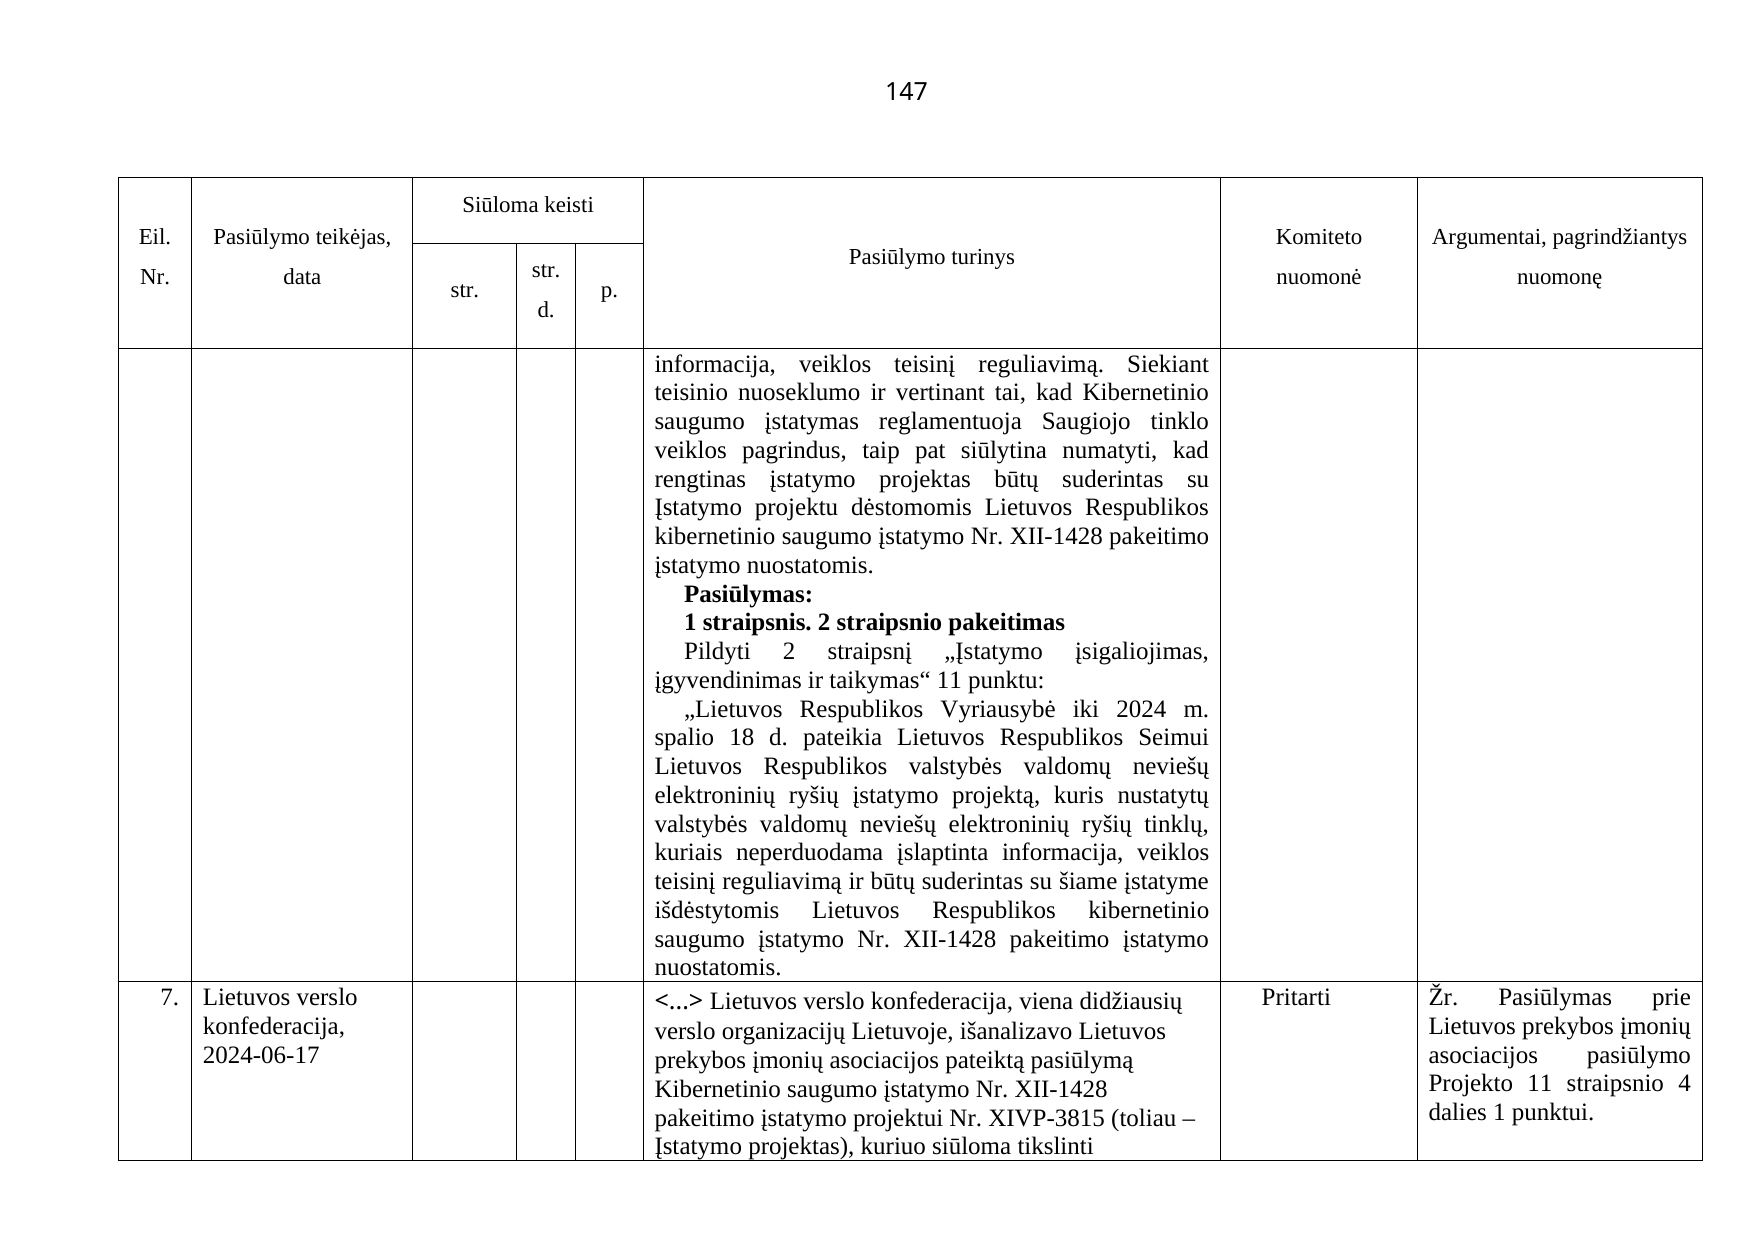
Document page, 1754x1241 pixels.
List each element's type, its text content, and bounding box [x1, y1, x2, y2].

table_cell [119, 349, 191, 981]
table_header Pasiūlymo turinys [644, 178, 1220, 348]
table_cell [1418, 349, 1702, 981]
table_cell [413, 982, 516, 1160]
table_cell [576, 349, 643, 981]
table_cell str. d. [517, 244, 575, 348]
table_cell Pritarti [1221, 982, 1417, 1160]
table_header Eil. Nr. [119, 178, 191, 348]
table_cell [192, 349, 412, 981]
table_cell [1221, 349, 1417, 981]
table_cell [517, 349, 575, 981]
table_cell str. [413, 244, 516, 348]
table_cell [576, 982, 643, 1160]
table_cell [517, 982, 575, 1160]
table_cell informacija, veiklos teisinį reguliavimą. Siekiant teisinio nuoseklumo ir vertinant tai, kad Kibernetinio saugumo įstatymas reglamentuoja Saugiojo tinklo veiklos pagrindus, taip pat siūlytina numatyti, kad rengtinas įstatymo projektas būtų suderintas su Įstatymo projektu dėstomomis Lietuvos Respublikos kibernetinio saugumo įstatymo Nr. XII-1428 pakeitimo įstatymo nuostatomis. Pasiūlymas: 1 straipsnis. 2 straipsnio pakeitimas Pildyti 2 straipsnį „Įstatymo įsigaliojimas, įgyvendinimas ir taikymas“ 11 punktu: „Lietuvos Respublikos Vyriausybė iki 2024 m. spalio 18 d. pateikia Lietuvos Respublikos Seimui Lietuvos Respublikos valstybės valdomų neviešų elektroninių ryšių įstatymo projektą, kuris nustatytų valstybės valdomų neviešų elektroninių ryšių tinklų, kuriais neperduodama įslaptinta informacija, veiklos teisinį reguliavimą ir būtų suderintas su šiame įstatyme išdėstytomis Lietuvos Respublikos kibernetinio saugumo įstatymo Nr. XII-1428 pakeitimo įstatymo nuostatomis. [644, 349, 1220, 981]
table_header Siūloma keisti [413, 178, 643, 243]
table_cell p. [576, 244, 643, 348]
table_cell <...> Lietuvos verslo konfederacija, viena didžiausių verslo organizacijų Lietuvoje, išanalizavo Lietuvos prekybos įmonių asociacijos pateiktą pasiūlymą Kibernetinio saugumo įstatymo Nr. XII-1428 pakeitimo įstatymo projektui Nr. XIVP-3815 (toliau – Įstatymo projektas), kuriuo siūloma tikslinti [644, 982, 1220, 1160]
table_header Argumentai, pagrindžiantys nuomonę [1418, 178, 1702, 348]
table_cell Žr. Pasiūlymas prie Lietuvos prekybos įmonių asociacijos pasiūlymo Projekto 11 straipsnio 4 dalies 1 punktui. [1418, 982, 1702, 1160]
table_cell Lietuvos verslo konfederacija, 2024-06-17 [192, 982, 412, 1160]
table_cell 7. [119, 982, 191, 1160]
table_header Pasiūlymo teikėjas, data [192, 178, 412, 348]
table_cell [413, 349, 516, 981]
table_header Komiteto nuomonė [1221, 178, 1417, 348]
